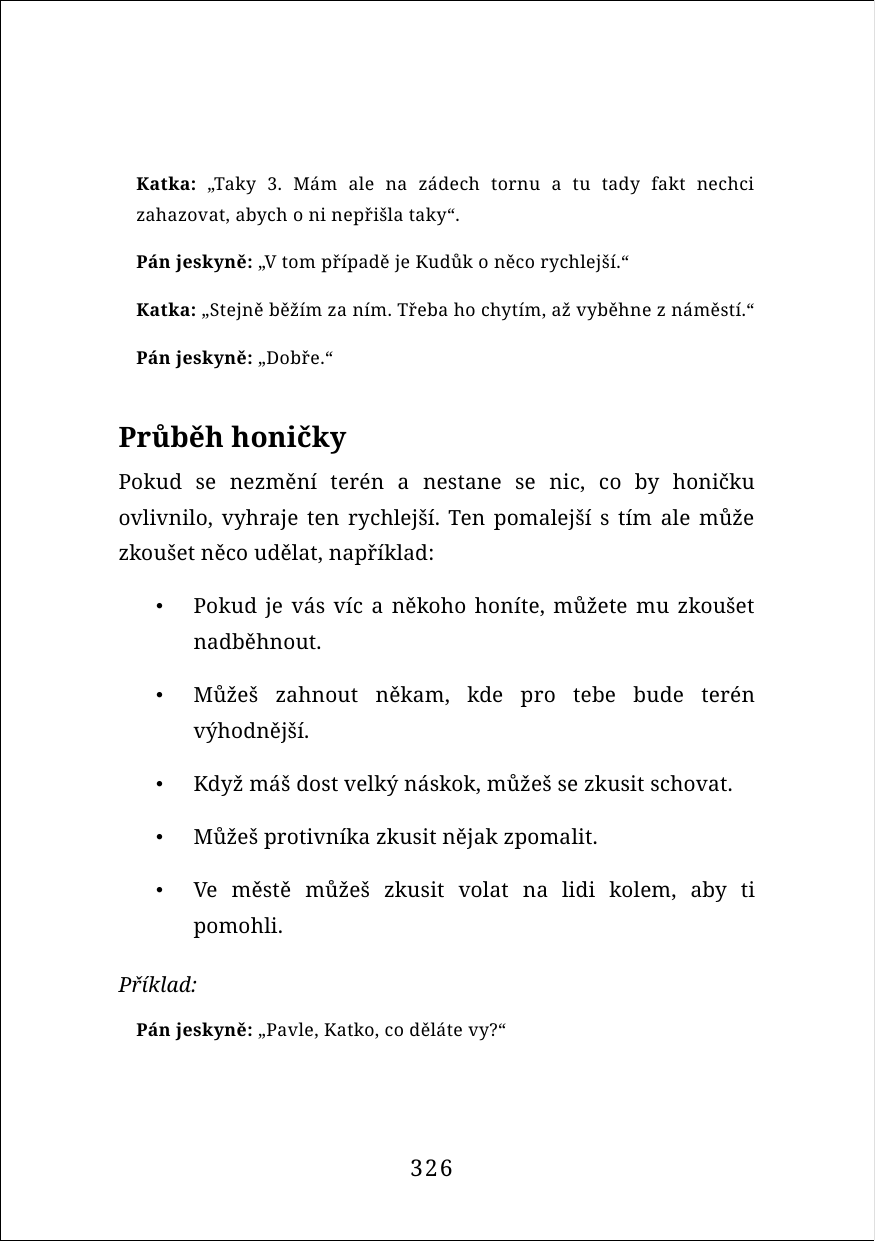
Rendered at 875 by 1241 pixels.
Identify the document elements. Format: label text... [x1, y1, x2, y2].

list Pokud je vás víc a někoho honíte, můžete mu zkoušet nadběhnout. [156, 592, 756, 656]
text Katka: „Stejně běžím za ním. Třeba ho chytím, až vyběhne z náměstí.“ [136, 298, 756, 322]
list Můžeš protivníka zkusit nějak zpomalit. [156, 822, 756, 851]
text Pokud se nezmění terén a nestane se nic, co by honičku ovlivnilo, vyhraje ten rychlejší. Ten pomalejší s tím ale může zkoušet něco udělat, například: [118, 467, 756, 567]
text Pán jeskyně: „V tom případě je Kudůk o něco rychlejší.“ [136, 250, 756, 274]
text Pán jeskyně: „Pavle, Katko, co děláte vy?“ [136, 1018, 756, 1042]
text Pán jeskyně: „Dobře.“ [136, 346, 756, 370]
text Příklad: [118, 970, 756, 999]
list Když máš dost velký náskok, můžeš se zkusit schovat. [156, 769, 756, 798]
list Ve městě můžeš zkusit volat na lidi kolem, aby ti pomohli. [156, 876, 756, 939]
subtitle Průběh honičky [118, 417, 756, 456]
text Katka: „Taky 3. Mám ale na zádech tornu a tu tady fakt nechci zahazovat, abych o ni nepřišla taky“. [136, 172, 756, 226]
list Můžeš zahnout někam, kde pro tebe bude terén výhodnější. [156, 680, 756, 744]
